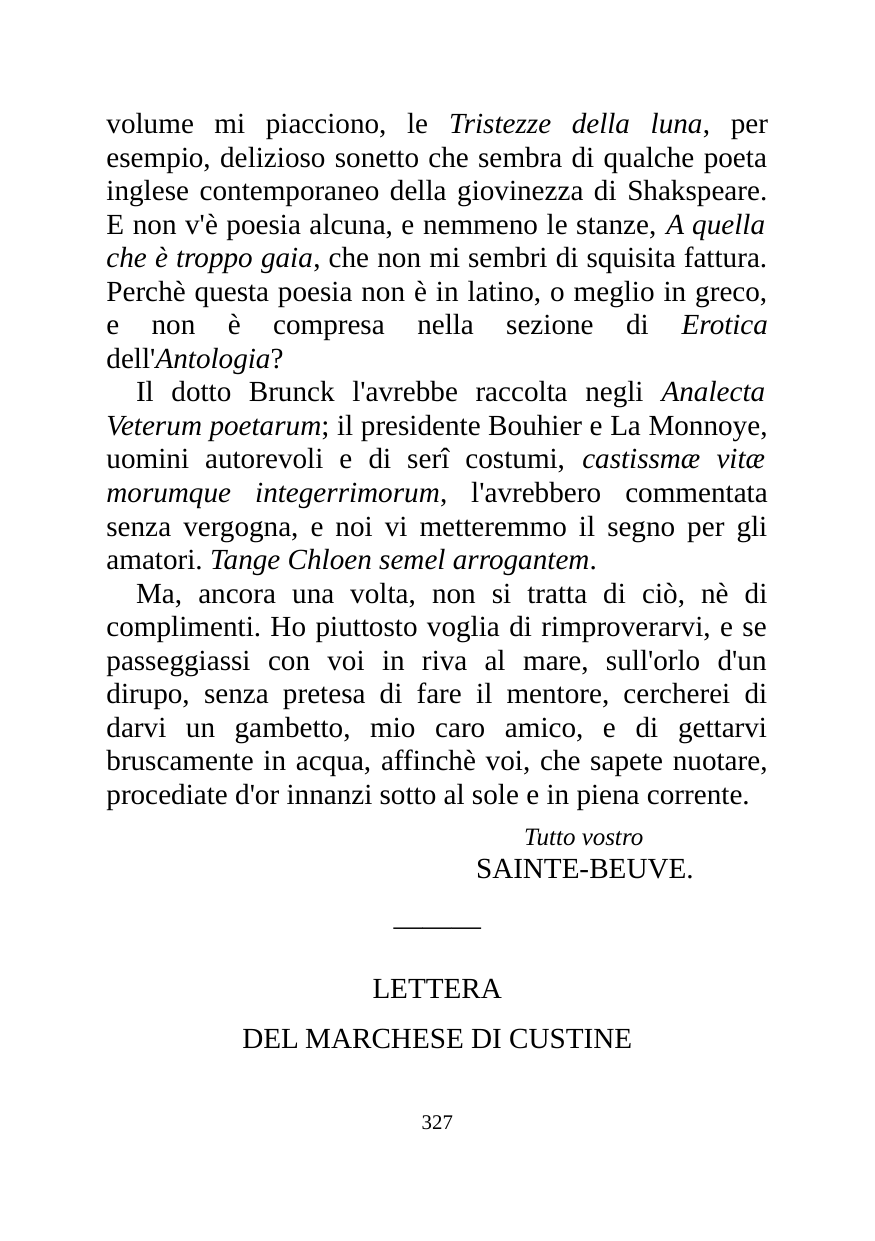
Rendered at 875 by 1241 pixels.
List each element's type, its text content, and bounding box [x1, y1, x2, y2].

text Tutto vostro SAINTE-BEUVE. [402, 822, 768, 885]
text Ma, ancora una volta, non si tratta di ciò, nè di complimenti. Ho piuttosto voglia di rimproverarvi, e se passeggiassi con voi in riva al mare, sull'orlo d'un dirupo, senza pretesa di fare il mentore, cercherei di darvi un gambetto, mio caro amico, e di gettarvi bruscamente in acqua, affinchè voi, che sapete nuotare, procediate d'or innanzi sotto al sole e in piena corrente. [106, 576, 768, 811]
text Il dotto Brunck l'avrebbe raccolta negli Analecta Veterum poetarum; il presidente Bouhier e La Monnoye, uomini autorevoli e di serî costumi, castissmæ vitæ morumque integerrimorum, l'avrebbero commentata senza vergogna, e noi vi metteremmo il segno per gli amatori. Tange Chloen semel arrogantem. [106, 374, 768, 576]
text ——— [106, 908, 768, 942]
text volume mi piacciono, le Tristezze della luna, per esempio, delizioso sonetto che sembra di qualche poeta inglese contemporaneo della giovinezza di Shakspeare. E non v'è poesia alcuna, e nemmeno le stanze, A quella che è troppo gaia, che non mi sembri di squisita fattura. Perchè questa poesia non è in latino, o meglio in greco, e non è compresa nella sezione di Erotica dell'Antologia? [106, 106, 768, 374]
text LETTERA DEL MARCHESE DI CUSTINE [106, 971, 768, 1055]
